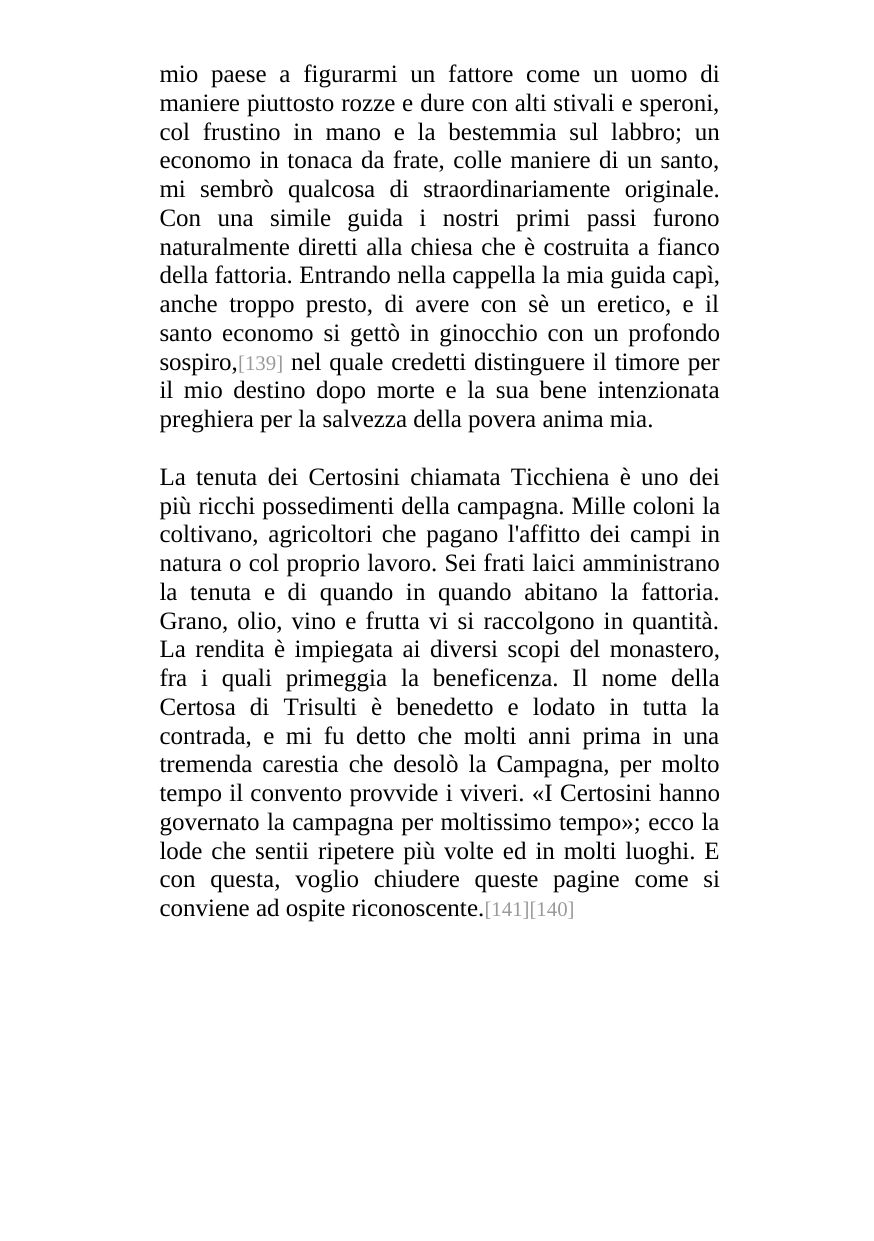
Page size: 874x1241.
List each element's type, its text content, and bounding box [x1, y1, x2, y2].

text mio paese a figurarmi un fattore come un uomo di maniere piuttosto rozze e dure con alti stivali e speroni, col frustino in mano e la bestemmia sul labbro; un economo in tonaca da frate, colle maniere di un santo, mi sembrò qualcosa di straordinariamente originale. Con una simile guida i nostri primi passi furono naturalmente diretti alla chiesa che è costruita a fianco della fattoria. Entrando nella cappella la mia guida capì, anche troppo presto, di avere con sè un eretico, e il santo economo si gettò in ginocchio con un profondo sospiro,[139] nel quale credetti distinguere il timore per il mio destino dopo morte e la sua bene intenzionata preghiera per la salvezza della povera anima mia. [159, 59, 720, 433]
text La tenuta dei Certosini chiamata Ticchiena è uno dei più ricchi possedimenti della campagna. Mille coloni la coltivano, agricoltori che pagano l'affitto dei campi in natura o col proprio lavoro. Sei frati laici amministrano la tenuta e di quando in quando abitano la fattoria. Grano, olio, vino e frutta vi si raccolgono in quantità. La rendita è impiegata ai diversi scopi del monastero, fra i quali primeggia la beneficenza. Il nome della Certosa di Trisulti è benedetto e lodato in tutta la contrada, e mi fu detto che molti anni prima in una tremenda carestia che desolò la Campagna, per molto tempo il convento provvide i viveri. «I Certosini hanno governato la campagna per moltissimo tempo»; ecco la lode che sentii ripetere più volte ed in molti luoghi. E con questa, voglio chiudere queste pagine come si conviene ad ospite riconoscente.[141][140] [159, 462, 720, 922]
